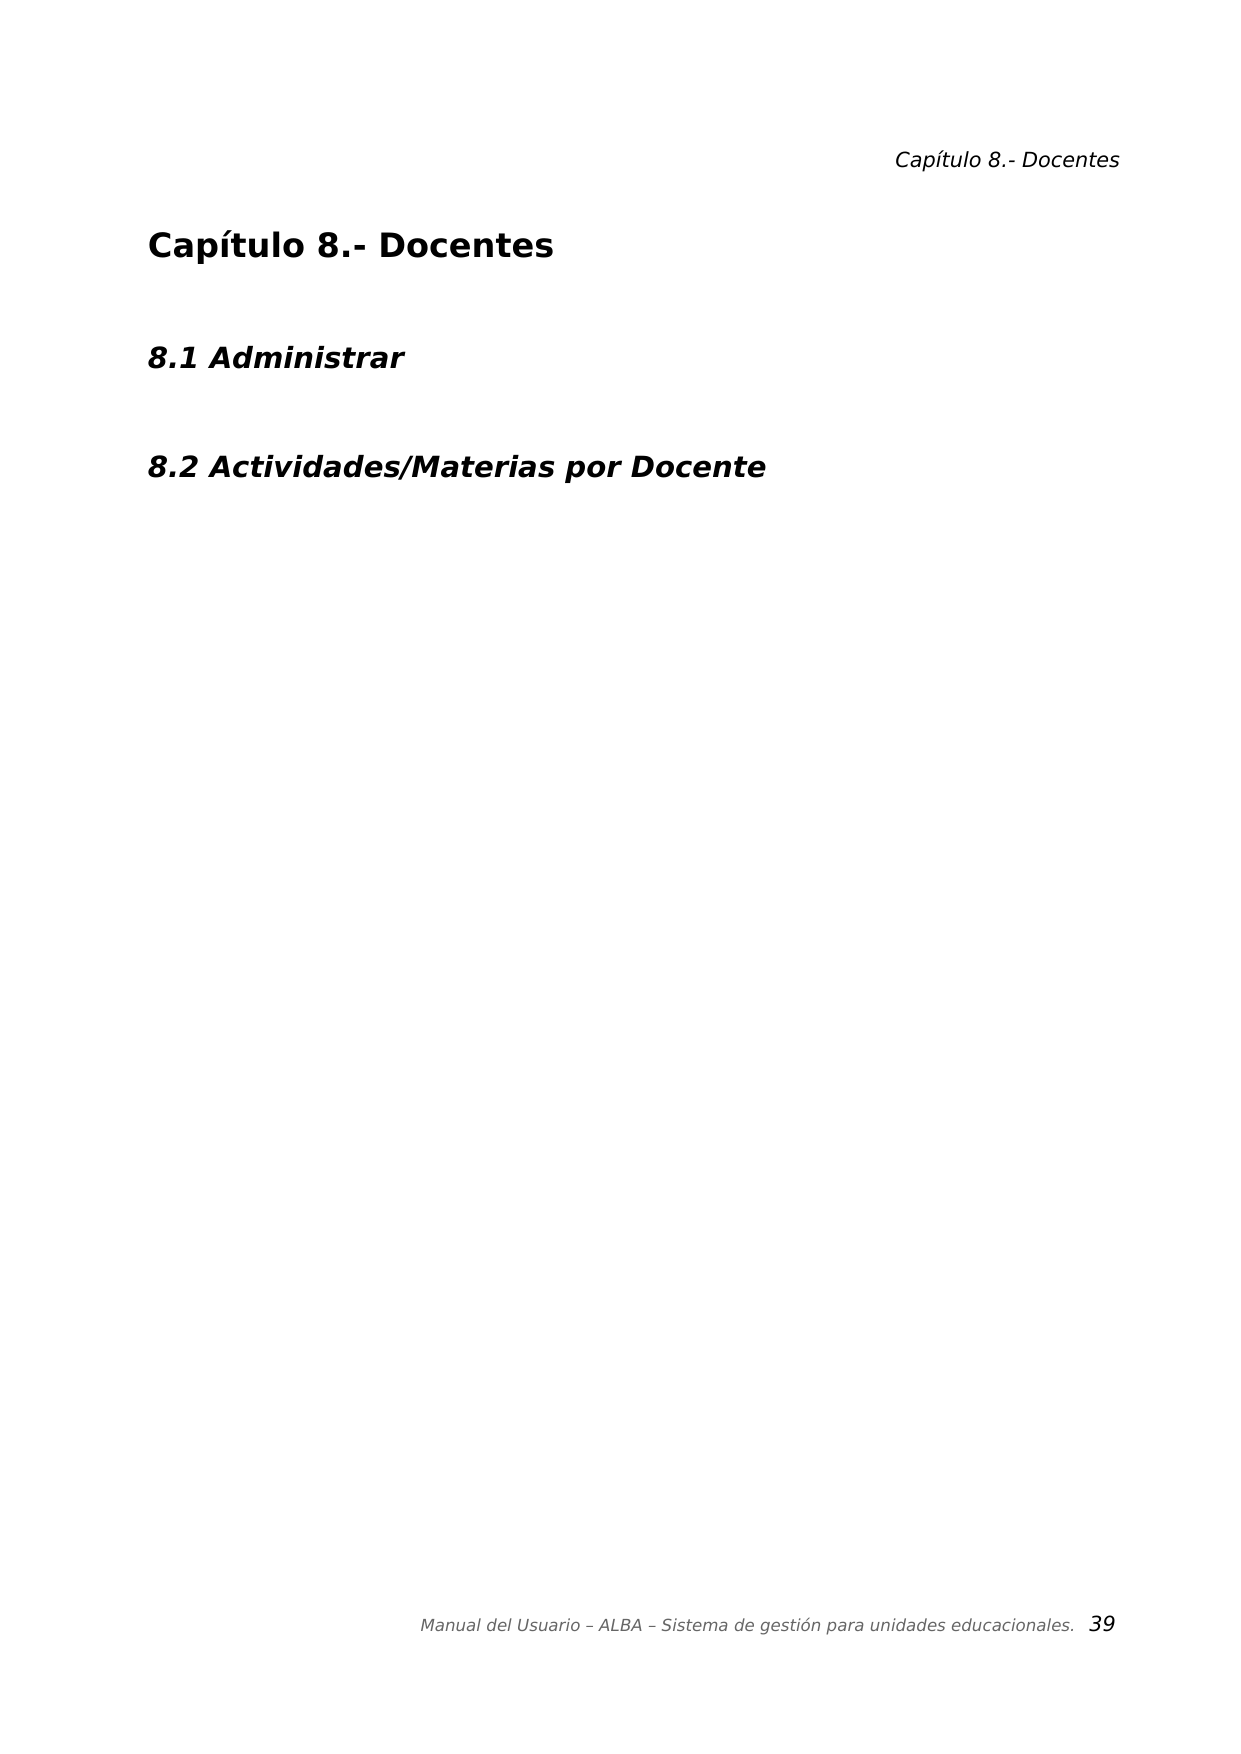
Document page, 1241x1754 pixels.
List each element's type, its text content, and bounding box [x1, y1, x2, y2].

subtitle 8.1 Administrar [148, 341, 1122, 375]
subtitle 8.2 Actividades/Materias por Docente [148, 450, 1122, 484]
subtitle Capítulo 8.- Docentes [148, 226, 1122, 265]
